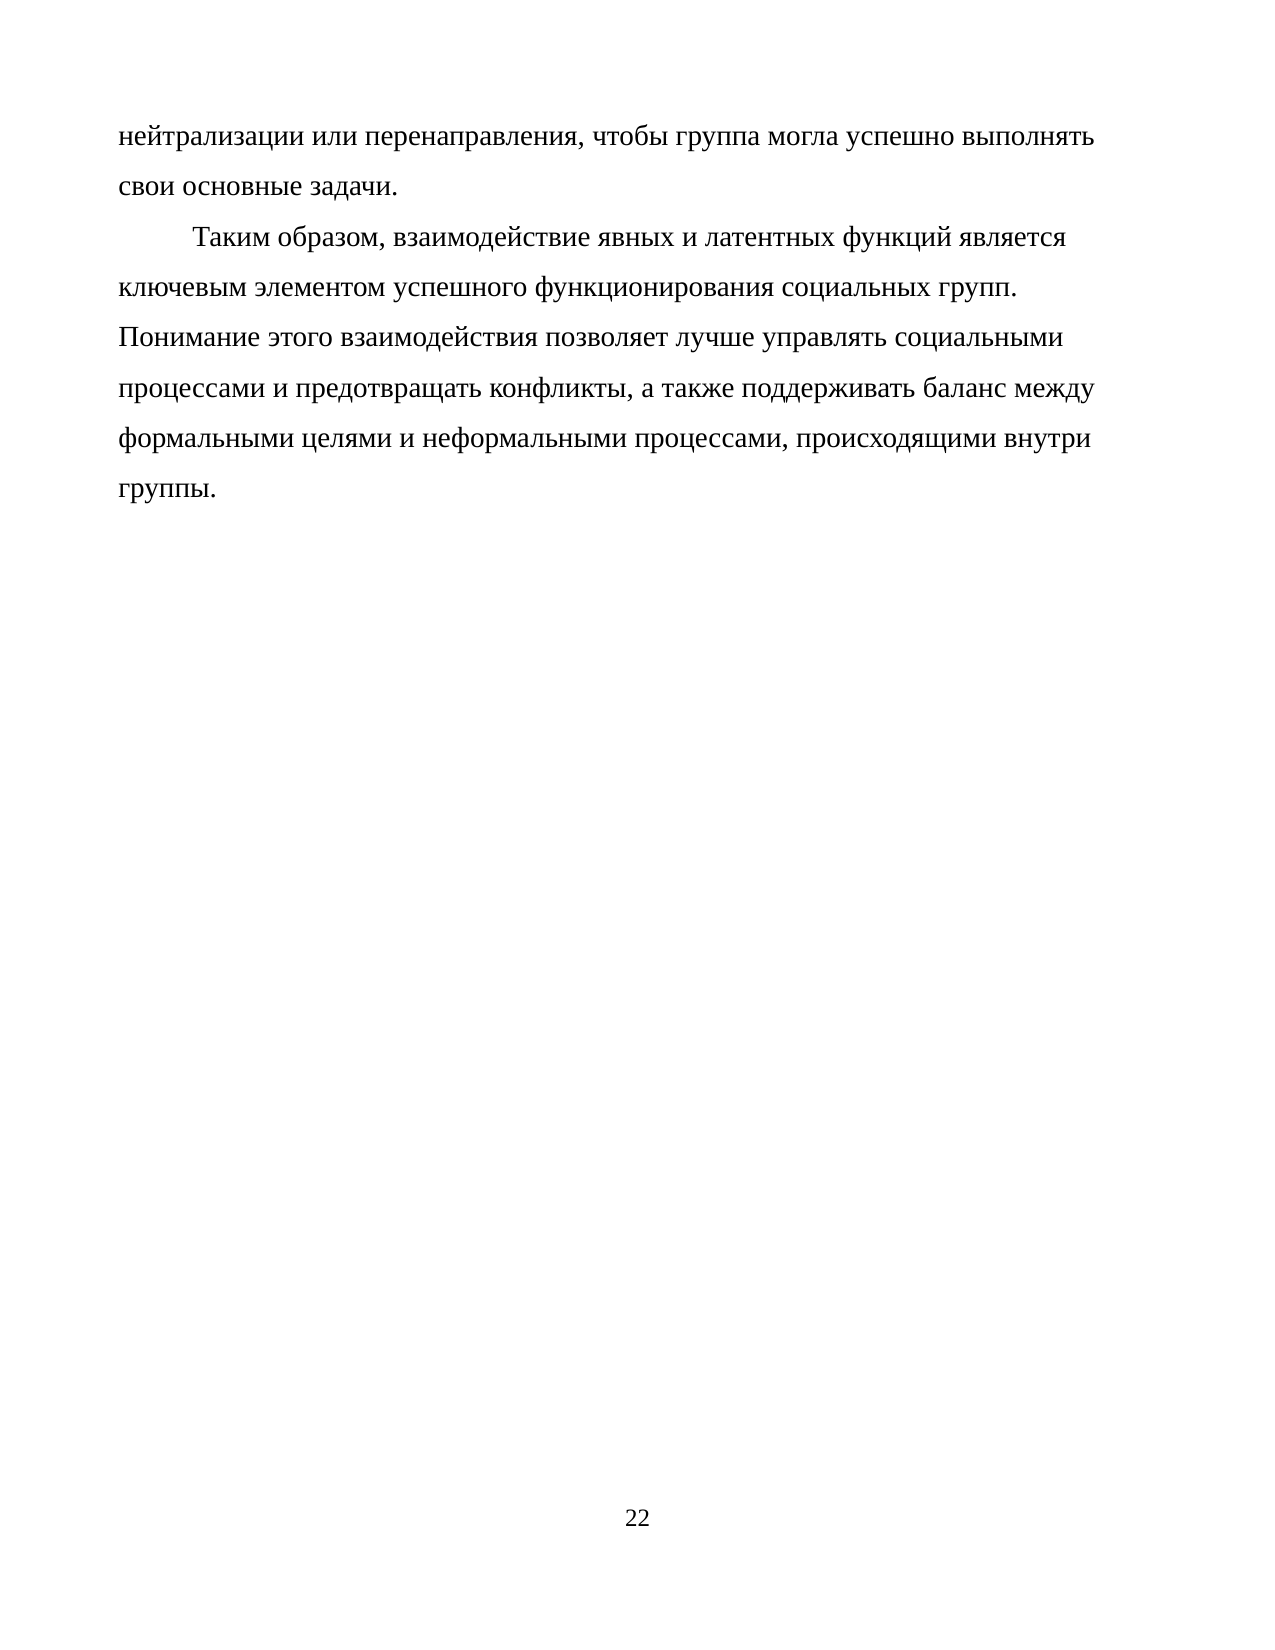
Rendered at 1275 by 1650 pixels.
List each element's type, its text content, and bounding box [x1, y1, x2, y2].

text Таким образом, взаимодействие явных и латентных функций является ключевым элементом успешного функционирования социальных групп. Понимание этого взаимодействия позволяет лучше управлять социальными процессами и предотвращать конфликты, а также поддерживать баланс между формальными целями и неформальными процессами, происходящими внутри группы. [118, 219, 1157, 504]
text нейтрализации или перенаправления, чтобы группа могла успешно выполнять свои основные задачи. [118, 118, 1157, 202]
